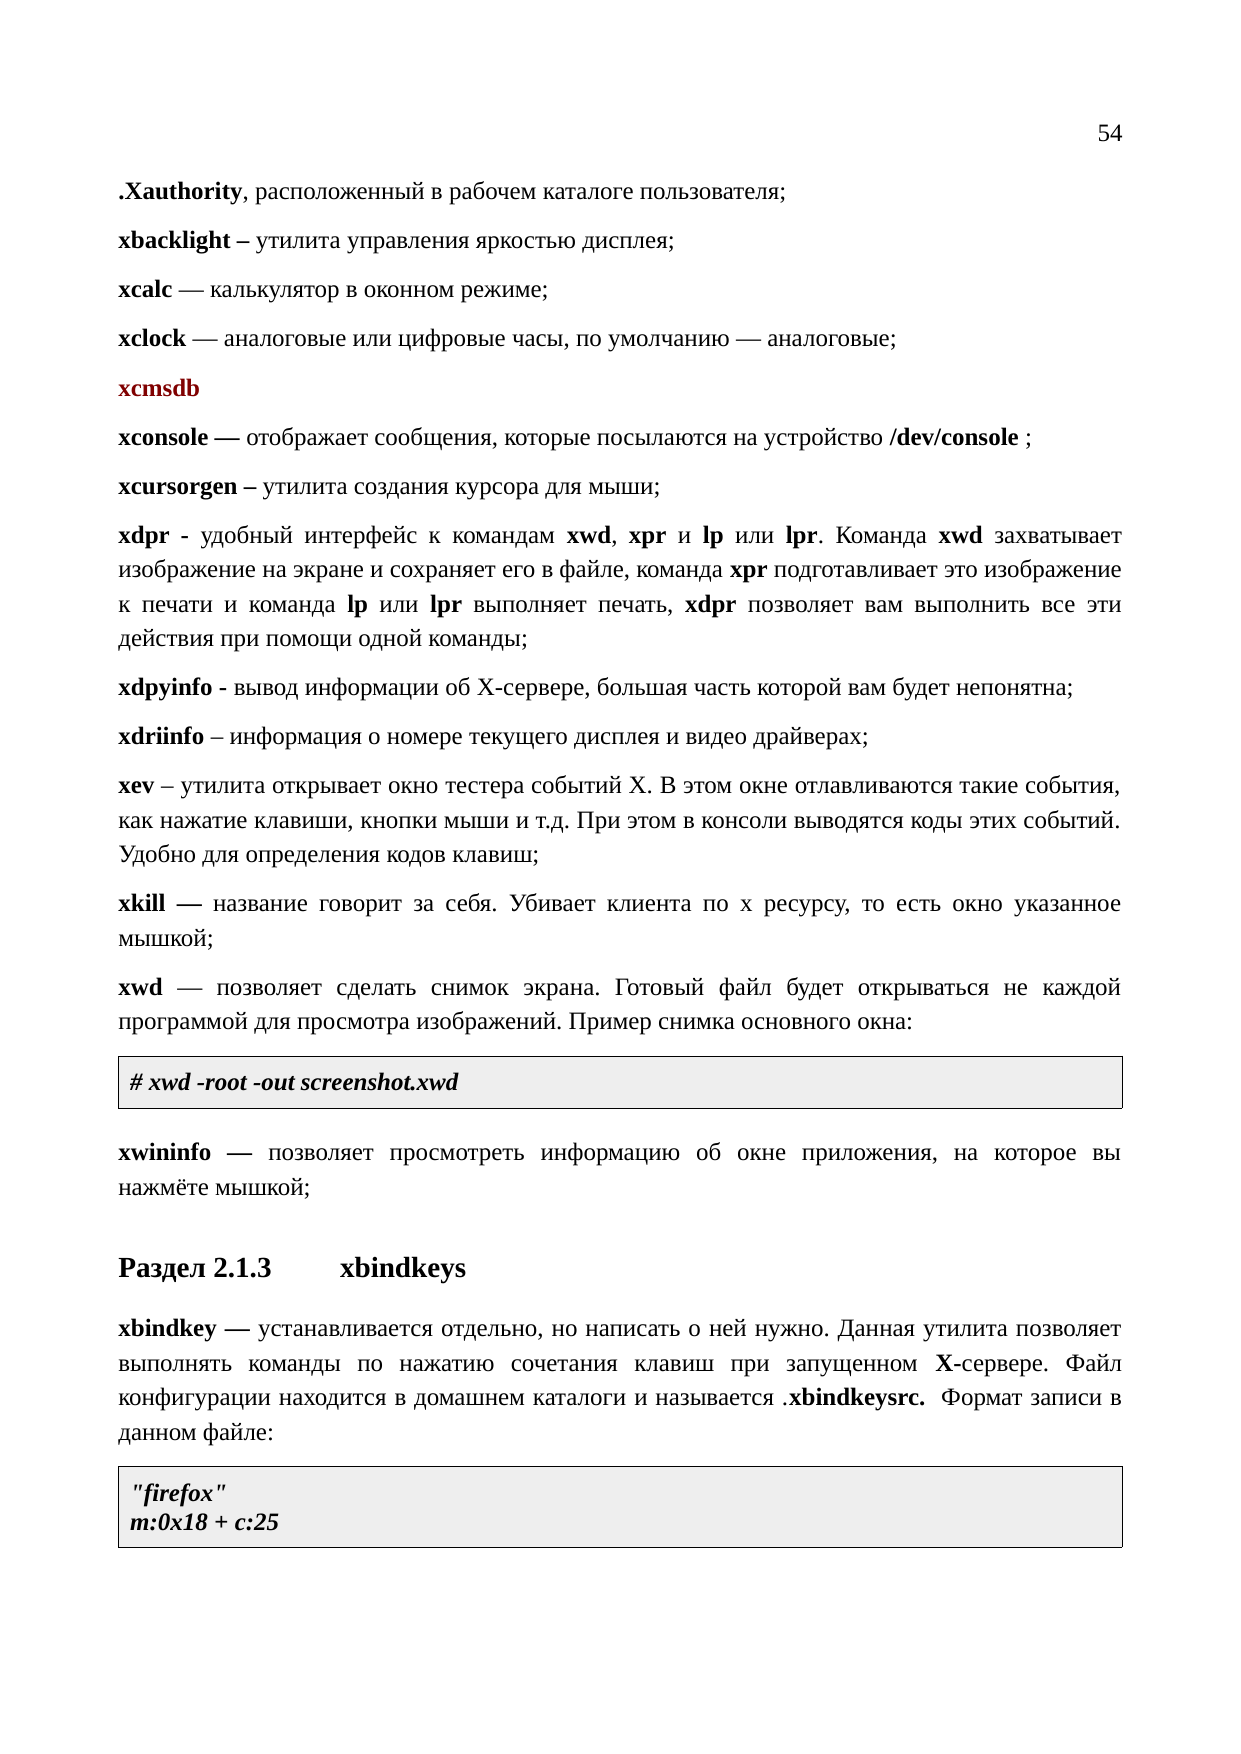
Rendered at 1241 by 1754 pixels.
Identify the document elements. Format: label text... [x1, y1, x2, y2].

text xwd — позволяет сделать снимок экрана. Готовый файл будет открываться не каждой программой для просмотра изображений. Пример снимка основного окна: [118, 972, 1122, 1035]
text xdpyinfo - вывод информации об Х-сервере, большая часть которой вам будет непонятна; [118, 672, 1122, 701]
text xclock — аналоговые или цифровые часы, по умолчанию — аналоговые; [118, 323, 1122, 352]
text xconsole — отображает сообщения, которые посылаются на устройство /dev/console ; [118, 422, 1122, 450]
text xev – утилита открывает окно тестера событий X. В этом окне отлавливаются такие события, как нажатие клавиши, кнопки мыши и т.д. При этом в консоли выводятся коды этих событий. Удобно для определения кодов клавиш; [118, 770, 1122, 868]
text xbacklight – утилита управления яркостью дисплея; [118, 225, 1122, 254]
text xwininfo — позволяет просмотреть информацию об окне приложения, на которое вы нажмёте мышкой; [118, 1137, 1122, 1201]
text xcalc — калькулятор в оконном режиме; [118, 274, 1122, 303]
text xdpr - удобный интерфейс к командам xwd, xpr и lр или lpr. Команда xwd захватывает изображение на экране и сохраняет его в файле, команда xpr подготавливает это изображение к печати и команда lр или lpr выполняет печать, xdpr позволяет вам выполнить все эти действия при помощи одной команды; [118, 520, 1122, 652]
text xcursorgen – утилита создания курсора для мыши; [118, 471, 1122, 499]
text # xwd -root -out screenshot.xwd [119, 1057, 1122, 1108]
text xkill — название говорит за себя. Убивает клиента по х ресурсу, то есть окно указанное мышкой; [118, 888, 1122, 952]
text xcmsdb [118, 373, 1122, 401]
text "firefox" [119, 1467, 1122, 1495]
text xdriinfo – информация о номере текущего дисплея и видео драйверах; [118, 721, 1122, 750]
subtitle xbindkeys [118, 1251, 1122, 1284]
text xbindkey — устанавливается отдельно, но написать о ней нужно. Данная утилита позволяет выполнять команды по нажатию сочетания клавиш при запущенном X-сервере. Файл конфигурации находится в домашнем каталоги и называется .xbindkeysrc. Формат записи в данном файле: [118, 1313, 1122, 1446]
text .Xauthority, расположенный в рабочем каталоге пользователя; [118, 176, 1122, 205]
text m:0x18 + c:25 [119, 1495, 1122, 1547]
